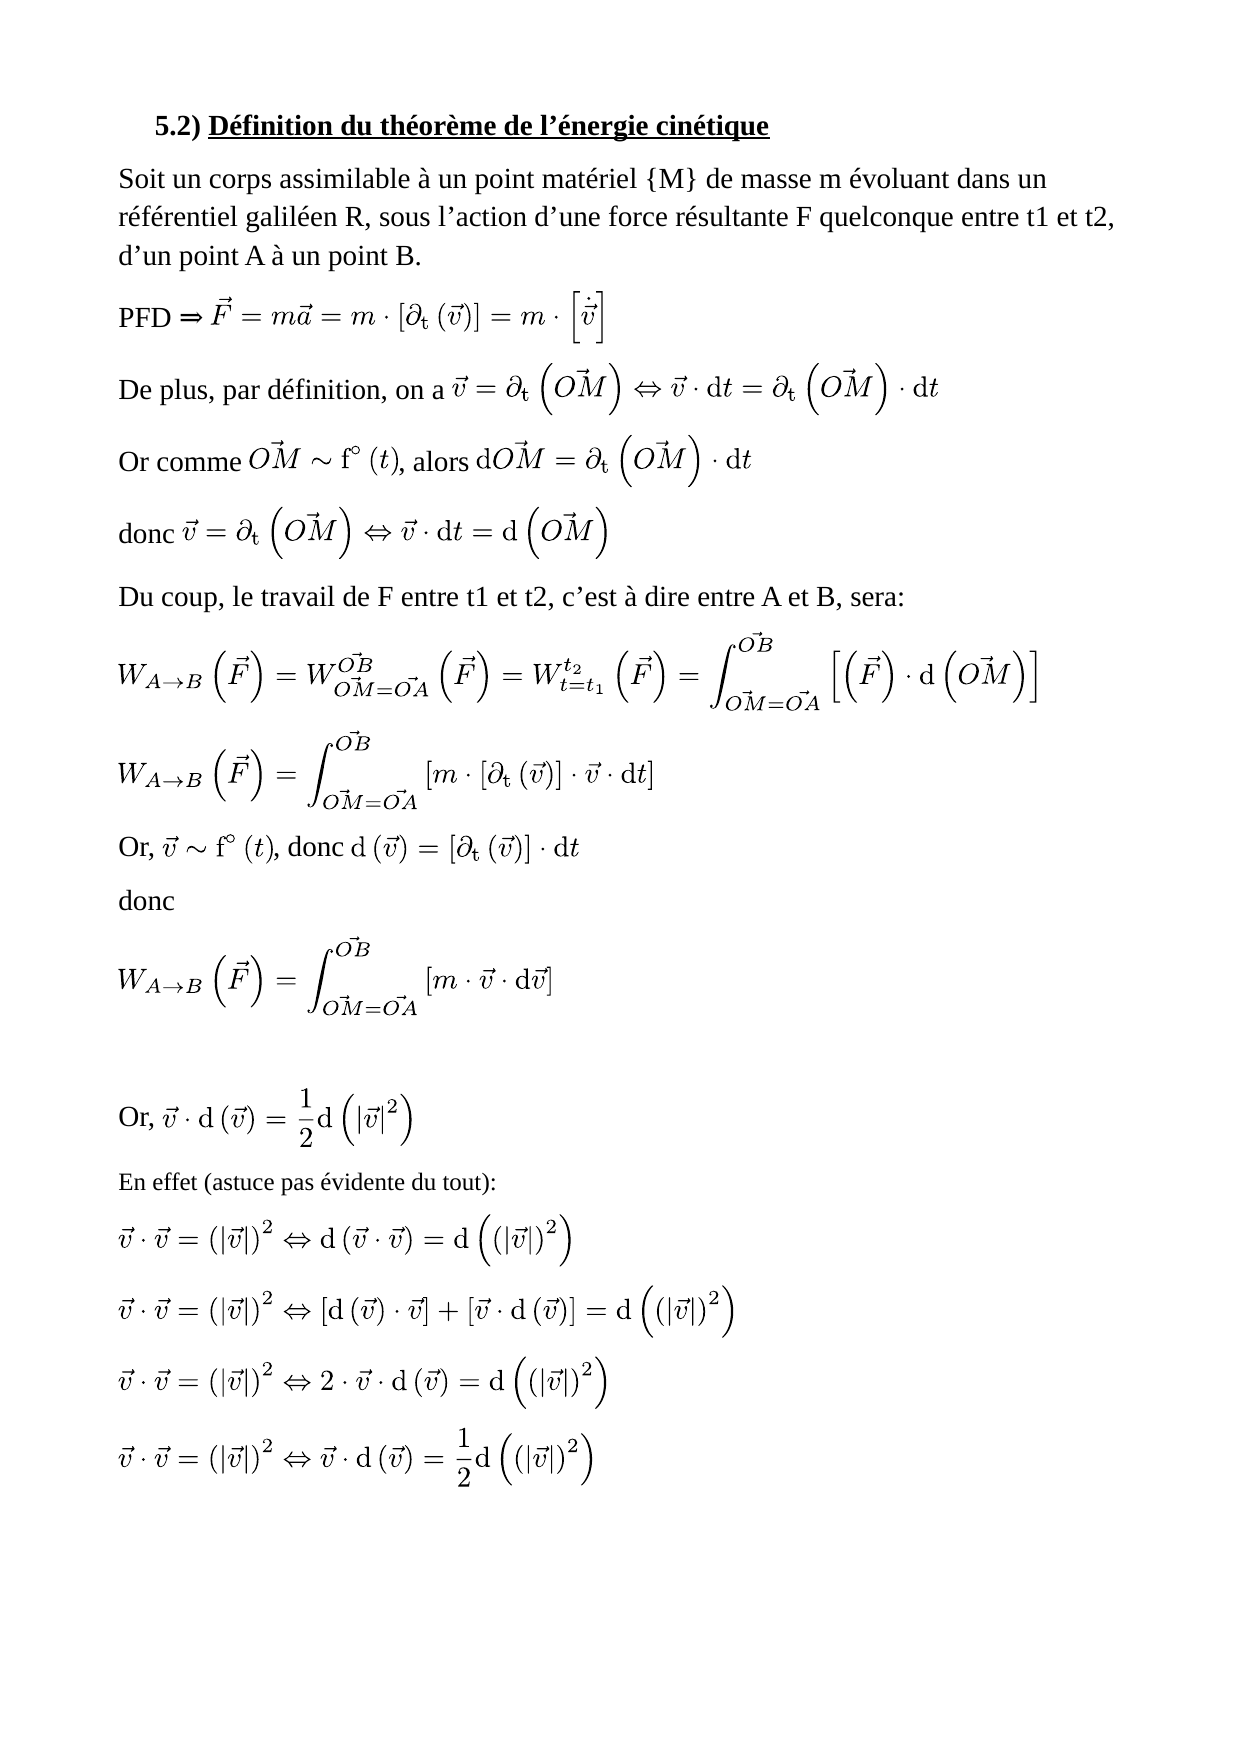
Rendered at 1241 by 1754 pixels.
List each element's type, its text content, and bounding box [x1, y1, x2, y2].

text [308, 1088, 1122, 1147]
text donc [118, 507, 280, 559]
text 5.2) Définition du théorème de l’énergie cinétique [118, 108, 1122, 141]
text [691, 435, 1122, 487]
text donc [118, 883, 1122, 917]
text Soit un corps assimilable à un point matériel {M} de masse m évoluant dans un référentiel galiléen R, sous l’action d’une force résultante F quelconque entre t1 et t2, d’un point A à un point B. [118, 161, 1122, 272]
text Or, , donc [118, 829, 1122, 864]
text [603, 291, 1122, 343]
text En effet (astuce pas évidente du tout): [118, 1167, 1122, 1195]
text [598, 507, 1122, 559]
text [878, 363, 1122, 415]
text PFD ⇒ [118, 291, 573, 343]
text De plus, par définition, on a [118, 363, 550, 415]
text Or, [118, 1088, 305, 1147]
text Or comme , alors [118, 435, 629, 487]
text Du coup, le travail de F entre t1 et t2, c’est à dire entre A et B, sera: [118, 579, 1122, 612]
